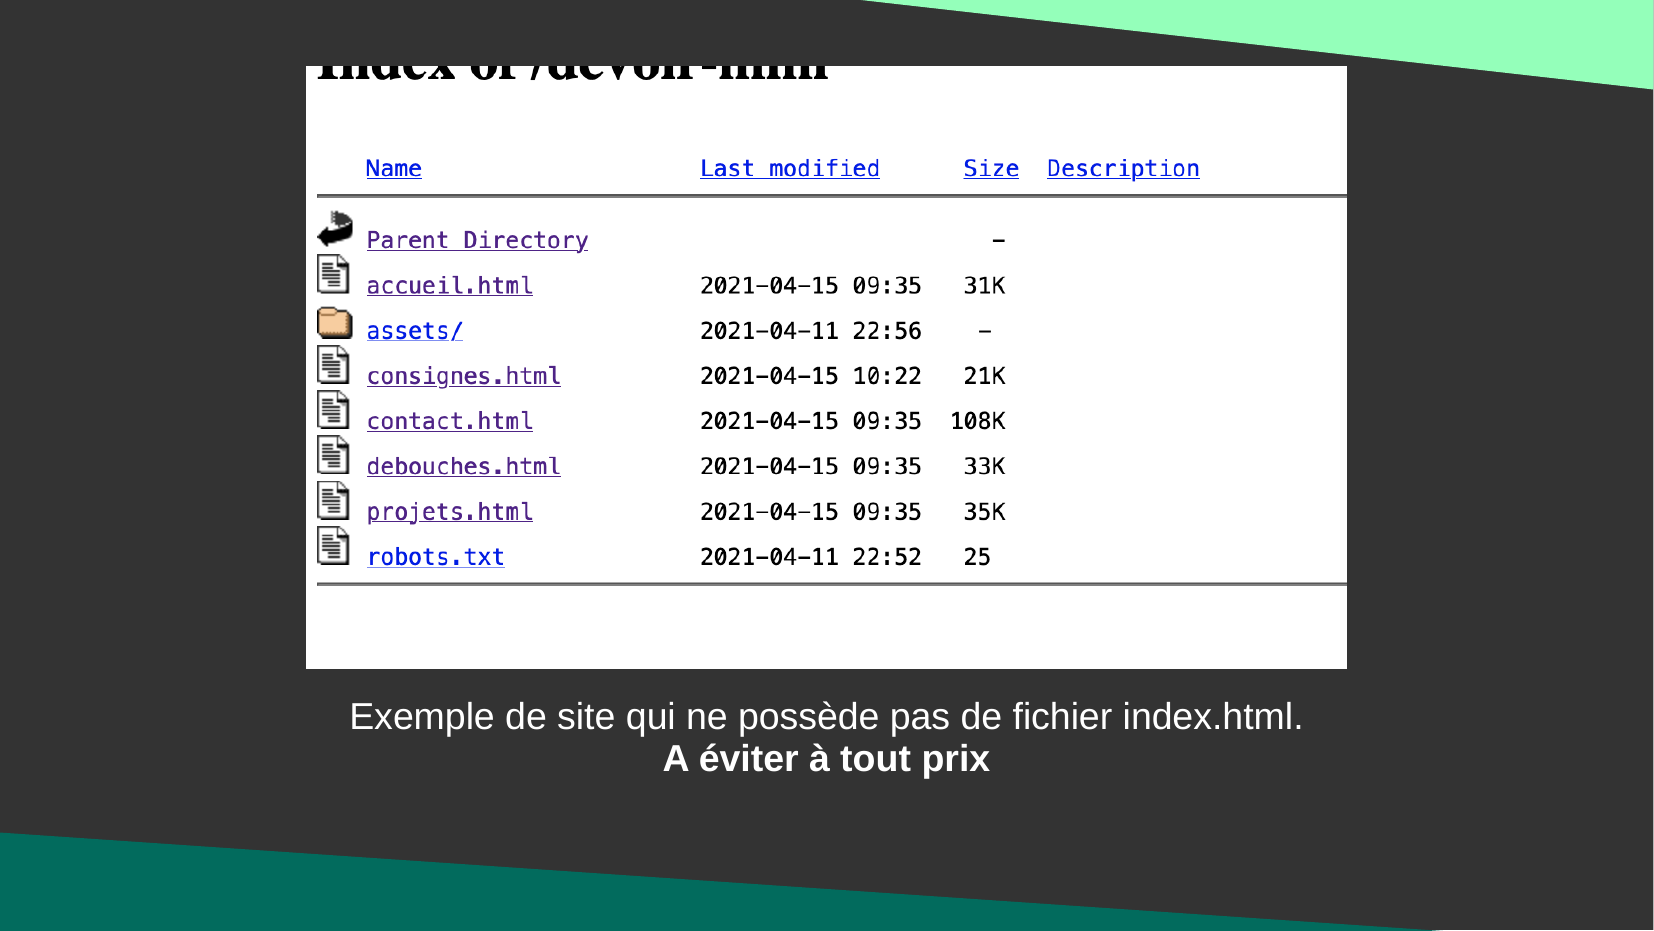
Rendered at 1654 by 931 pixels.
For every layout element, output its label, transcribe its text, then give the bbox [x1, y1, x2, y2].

picture [306, 66, 1347, 669]
text_box [860, 0, 1654, 90]
text_box Exemple de site qui ne possède pas de fichier index.html. A éviter à tout prix [301, 688, 1353, 804]
